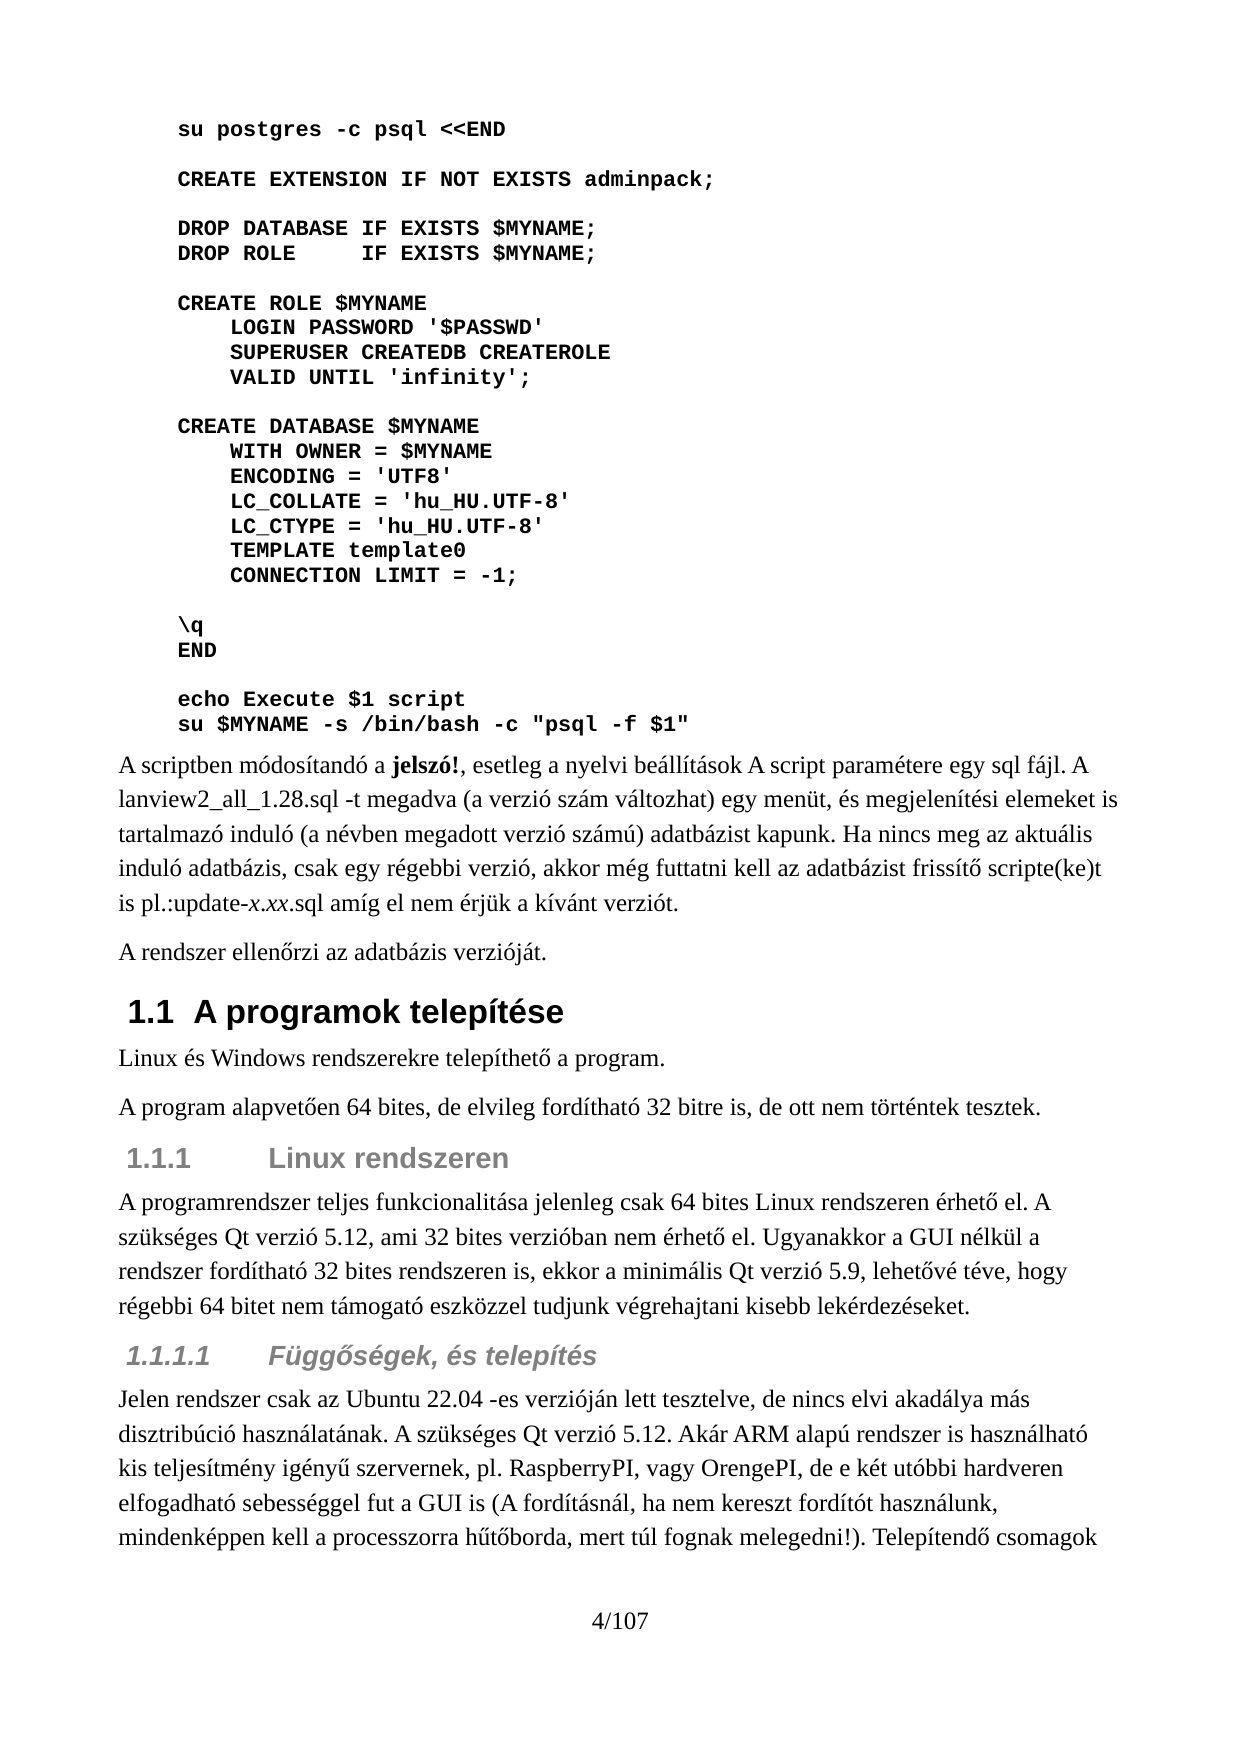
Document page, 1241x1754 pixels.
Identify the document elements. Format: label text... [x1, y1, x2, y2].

subtitle Függőségek, és telepítés [118, 1340, 1122, 1372]
subtitle A programok telepítése [118, 992, 1122, 1031]
subtitle Linux rendszeren [118, 1141, 1122, 1175]
text Linux és Windows rendszerekre telepíthető a program. [118, 1043, 1122, 1072]
text A scriptben módosítandó a jelszó!, esetleg a nyelvi beállítások A script paramétere egy sql fájl. A lanview2_all_1.28.sql -t megadva (a verzió szám változhat) egy menüt, és megjelenítési elemeket is tartalmazó induló (a névben megadott verzió számú) adatbázist kapunk. Ha nincs meg az aktuális induló adatbázis, csak egy régebbi verzió, akkor még futtatni kell az adatbázist frissítő scripte(ke)t is pl.:update-x.xx.sql amíg el nem érjük a kívánt verziót. [118, 750, 1122, 916]
text A rendszer ellenőrzi az adatbázis verzióját. [118, 937, 1122, 965]
text A programrendszer teljes funkcionalitása jelenleg csak 64 bites Linux rendszeren érhető el. A szükséges Qt verzió 5.12, ami 32 bites verzióban nem érhető el. Ugyanakkor a GUI nélkül a rendszer fordítható 32 bites rendszeren is, ekkor a minimális Qt verzió 5.9, lehetővé téve, hogy régebbi 64 bitet nem támogató eszközzel tudjunk végrehajtani kisebb lekérdezéseket. [118, 1187, 1122, 1319]
text su postgres -c psql <<END CREATE EXTENSION IF NOT EXISTS adminpack; DROP DATABASE IF EXISTS $MYNAME; DROP ROLE IF EXISTS $MYNAME; CREATE ROLE $MYNAME LOGIN PASSWORD '$PASSWD' SUPERUSER CREATEDB CREATEROLE VALID UNTIL 'infinity'; CREATE DATABASE $MYNAME WITH OWNER = $MYNAME ENCODING = 'UTF8' LC_COLLATE = 'hu_HU.UTF-8' LC_CTYPE = 'hu_HU.UTF-8' TEMPLATE template0 CONNECTION LIMIT = -1; \q END echo Execute $1 script su $MYNAME -s /bin/bash -c "psql -f $1" [177, 118, 1122, 738]
text A program alapvetően 64 bites, de elvileg fordítható 32 bitre is, de ott nem történtek tesztek. [118, 1092, 1122, 1121]
text Jelen rendszer csak az Ubuntu 22.04 -es verzióján lett tesztelve, de nincs elvi akadálya más disztribúció használatának. A szükséges Qt verzió 5.12. Akár ARM alapú rendszer is használható kis teljesítmény igényű szervernek, pl. RaspberryPI, vagy OrengePI, de e két utóbbi hardveren elfogadható sebességgel fut a GUI is (A fordításnál, ha nem kereszt fordítót használunk, mindenképpen kell a processzorra hűtőborda, mert túl fognak melegedni!). Telepítendő csomagok [118, 1384, 1122, 1551]
